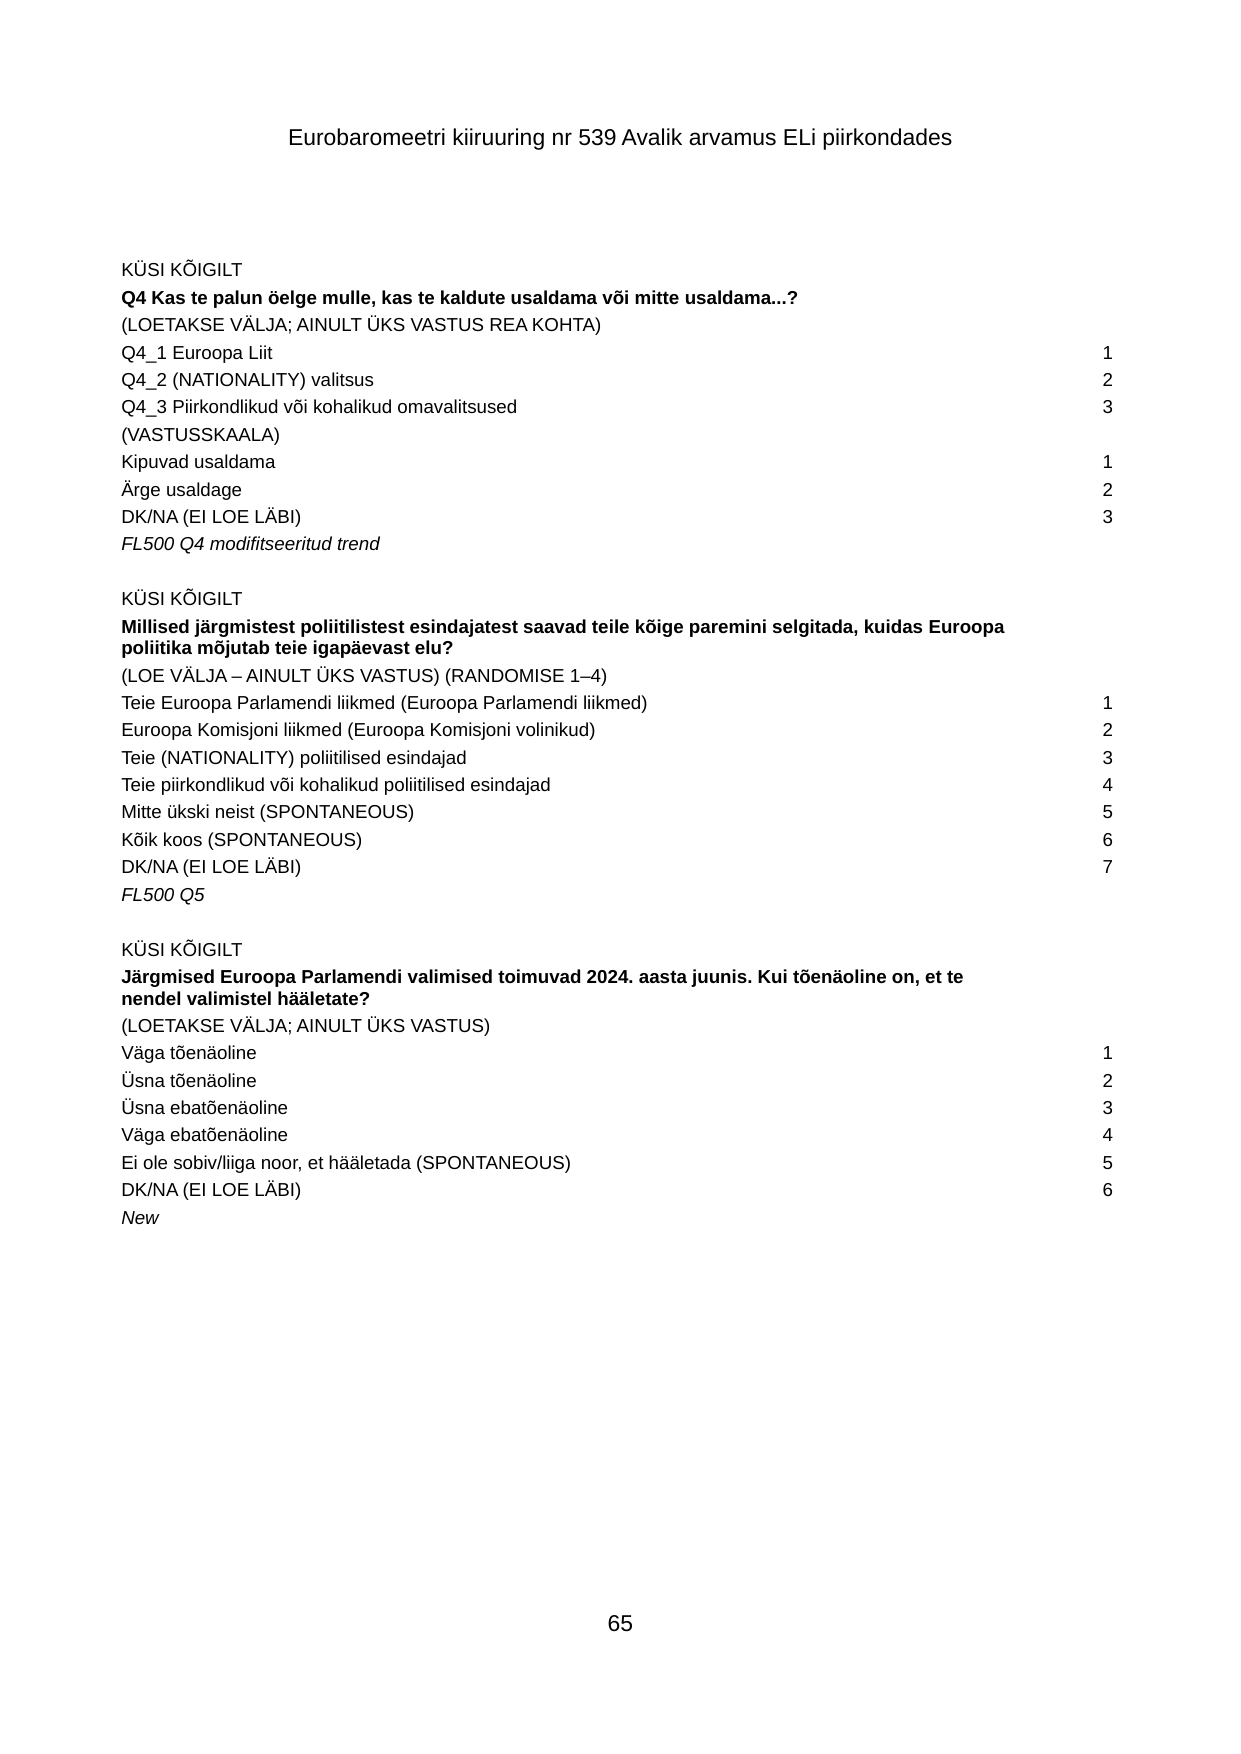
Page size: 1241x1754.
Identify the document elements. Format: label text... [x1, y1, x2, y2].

table_cell [1021, 530, 1116, 558]
table_cell DK/NA (EI LOE LÄBI) [118, 853, 1021, 881]
table_cell 3 [1021, 744, 1116, 771]
table_header [1021, 256, 1116, 284]
table_cell Üsna ebatõenäoline [118, 1094, 1021, 1121]
table_cell 2 [1021, 476, 1116, 503]
table_cell (VASTUSSKAALA) [118, 421, 1021, 448]
table_cell 3 [1021, 503, 1116, 530]
table_cell Millised järgmistest poliitilistest esindajatest saavad teile kõige paremini selgitada, kuidas Euroopa poliitika mõjutab teie igapäevast elu? [118, 613, 1021, 661]
table_cell 3 [1021, 393, 1116, 421]
table_cell KÜSI KÕIGILT [118, 935, 1021, 963]
table_cell [118, 908, 1021, 935]
table_cell [1021, 558, 1116, 585]
table_cell FL500 Q4 modifitseeritud trend [118, 530, 1021, 558]
table_cell 2 [1021, 1067, 1116, 1094]
table_cell 4 [1021, 771, 1116, 798]
table_cell KÜSI KÕIGILT [118, 585, 1021, 612]
table_cell 3 [1021, 1094, 1116, 1121]
table_cell 5 [1021, 799, 1116, 826]
table_cell 1 [1021, 448, 1116, 476]
table_cell Kipuvad usaldama [118, 448, 1021, 476]
table_cell [1021, 661, 1116, 689]
table_cell (LOETAKSE VÄLJA; AINULT ÜKS VASTUS REA KOHTA) [118, 311, 1021, 338]
table_cell [1021, 1204, 1116, 1231]
table_cell Väga ebatõenäoline [118, 1121, 1021, 1149]
table_cell Ei ole sobiv/liiga noor, et hääletada (SPONTANEOUS) [118, 1149, 1021, 1176]
table_cell [1021, 421, 1116, 448]
table_cell [1021, 935, 1116, 963]
table_cell Q4 Kas te palun öelge mulle, kas te kaldute usaldama või mitte usaldama...? [118, 284, 1021, 311]
table_cell Teie piirkondlikud või kohalikud poliitilised esindajad [118, 771, 1021, 798]
table_cell [1021, 963, 1116, 1012]
table_cell [1021, 908, 1116, 935]
table_cell Q4_2 (NATIONALITY) valitsus [118, 366, 1021, 393]
table_header KÜSI KÕIGILT [118, 256, 1021, 284]
table_cell [1021, 613, 1116, 661]
table_cell (LOE VÄLJA – AINULT ÜKS VASTUS) (RANDOMISE 1–4) [118, 661, 1021, 689]
table_cell Q4_1 Euroopa Liit [118, 339, 1021, 366]
table_cell (LOETAKSE VÄLJA; AINULT ÜKS VASTUS) [118, 1012, 1021, 1039]
table_cell 7 [1021, 853, 1116, 881]
table_cell 1 [1021, 689, 1116, 716]
table_cell DK/NA (EI LOE LÄBI) [118, 503, 1021, 530]
table_cell DK/NA (EI LOE LÄBI) [118, 1176, 1021, 1203]
table_cell 1 [1021, 339, 1116, 366]
table_cell 4 [1021, 1121, 1116, 1149]
table_cell Mitte ükski neist (SPONTANEOUS) [118, 799, 1021, 826]
table_cell Teie (NATIONALITY) poliitilised esindajad [118, 744, 1021, 771]
table_cell [1021, 881, 1116, 908]
table_cell New [118, 1204, 1021, 1231]
table_cell Q4_3 Piirkondlikud või kohalikud omavalitsused [118, 393, 1021, 421]
table_cell Üsna tõenäoline [118, 1067, 1021, 1094]
table_cell 6 [1021, 826, 1116, 853]
table_cell 6 [1021, 1176, 1116, 1203]
table_cell 5 [1021, 1149, 1116, 1176]
table_cell [1021, 585, 1116, 612]
table_cell Kõik koos (SPONTANEOUS) [118, 826, 1021, 853]
table_cell Teie Euroopa Parlamendi liikmed (Euroopa Parlamendi liikmed) [118, 689, 1021, 716]
table_cell Järgmised Euroopa Parlamendi valimised toimuvad 2024. aasta juunis. Kui tõenäoline on, et te nendel valimistel hääletate? [118, 963, 1021, 1012]
table_cell [1021, 311, 1116, 338]
table_cell Ärge usaldage [118, 476, 1021, 503]
table_cell [1021, 284, 1116, 311]
table_cell 1 [1021, 1039, 1116, 1067]
table_cell [1021, 1012, 1116, 1039]
table_cell [118, 558, 1021, 585]
table_cell 2 [1021, 716, 1116, 744]
table_cell 2 [1021, 366, 1116, 393]
table_cell Euroopa Komisjoni liikmed (Euroopa Komisjoni volinikud) [118, 716, 1021, 744]
table_cell FL500 Q5 [118, 881, 1021, 908]
table_cell Väga tõenäoline [118, 1039, 1021, 1067]
